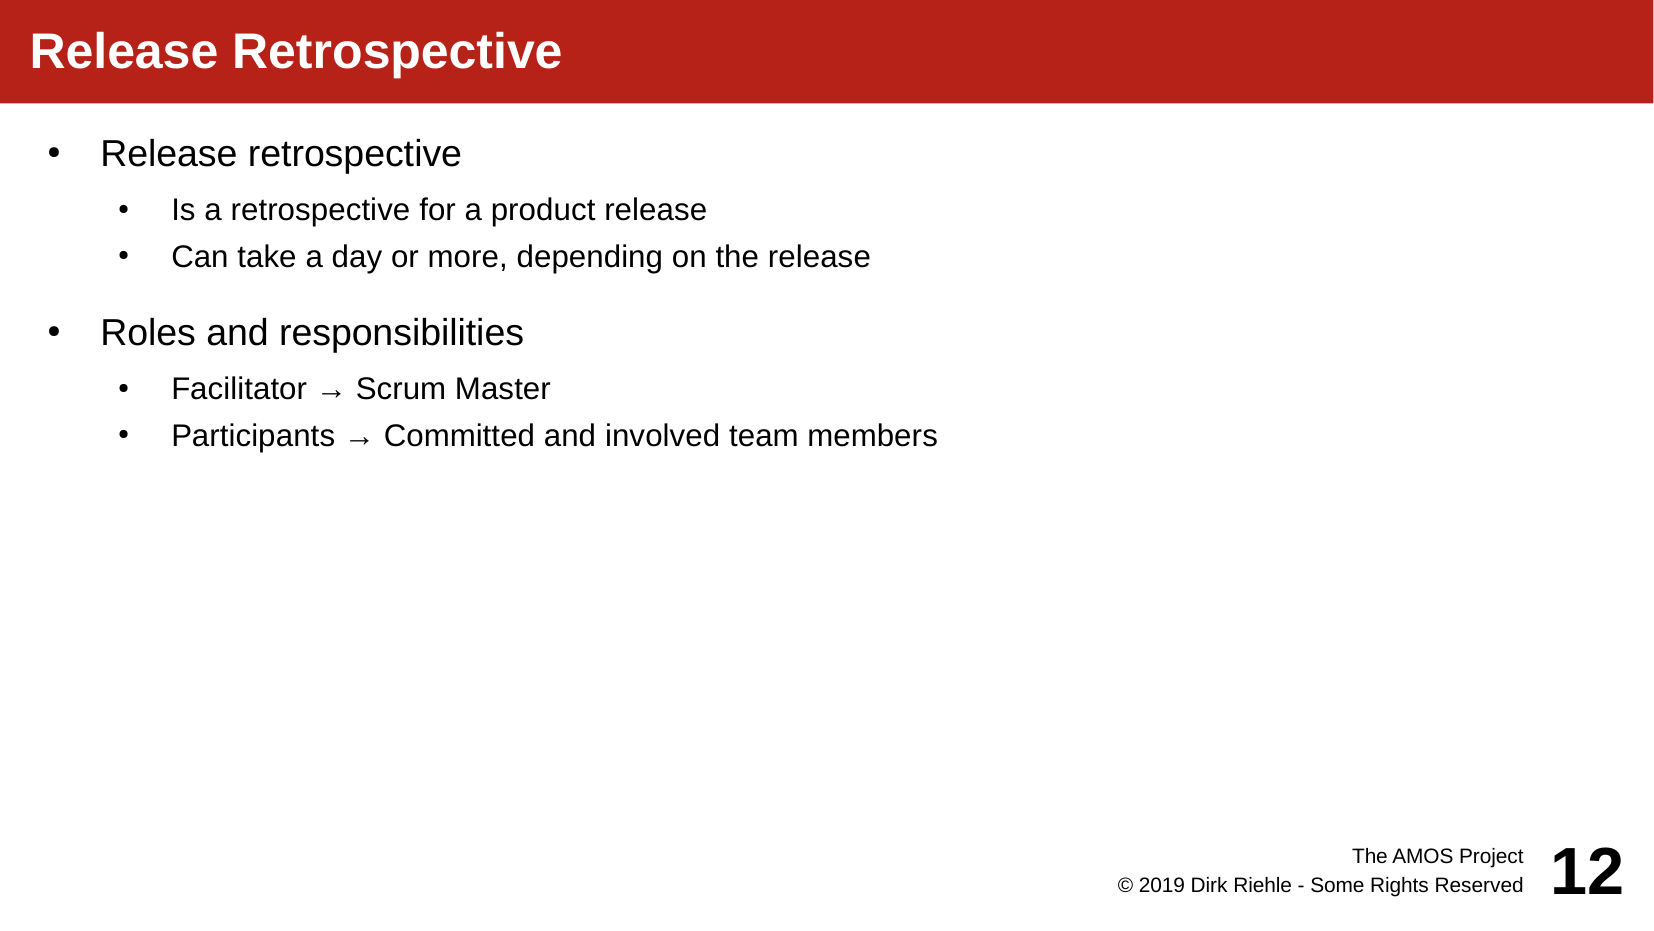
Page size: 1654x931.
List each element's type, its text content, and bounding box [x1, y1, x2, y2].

title Release Retrospective [0, 0, 1654, 104]
list Release retrospective Is a retrospective for a product release Can take a day or more, depending on the release Roles and responsibilities Facilitator → Scrum Master Participants → Committed and involved team members [29, 132, 1625, 798]
